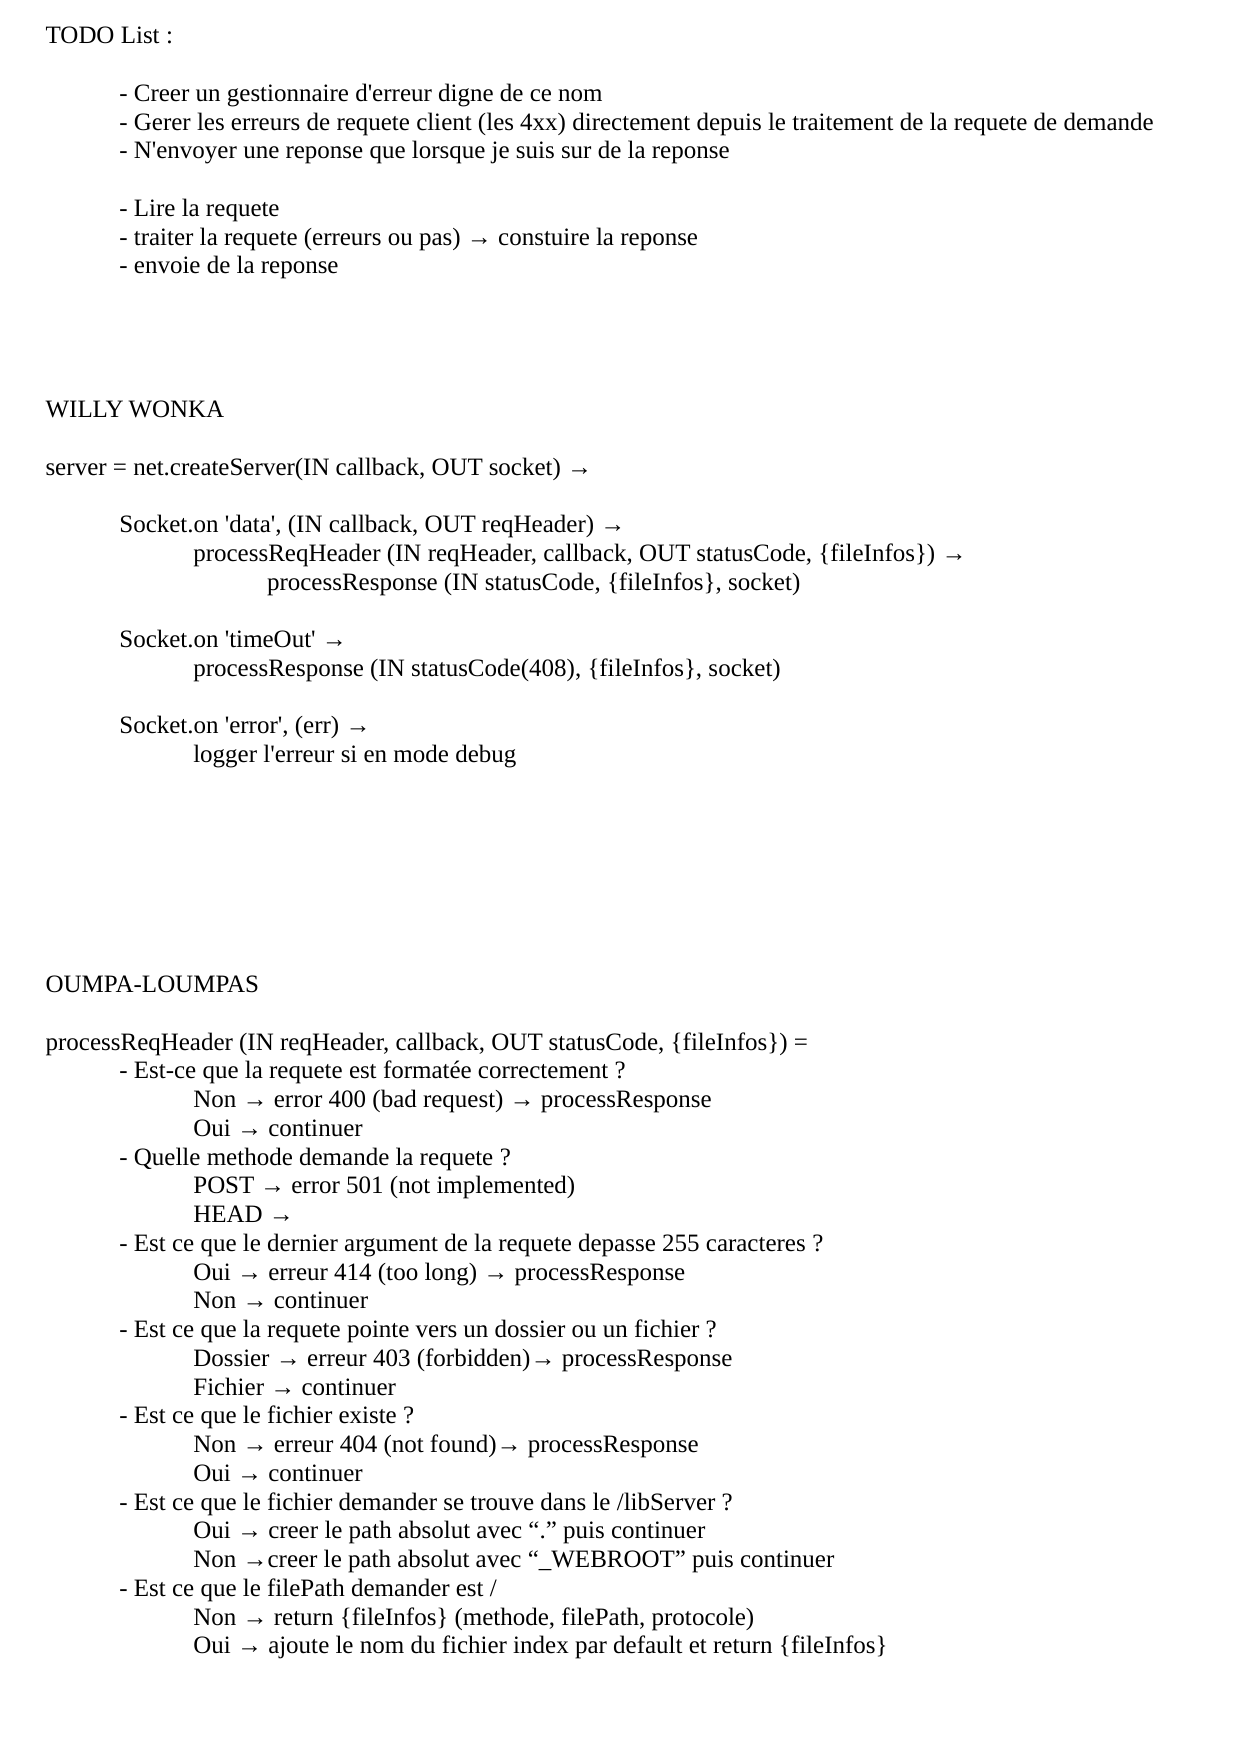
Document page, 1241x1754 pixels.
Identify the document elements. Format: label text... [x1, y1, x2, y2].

text - Est ce que la requete pointe vers un dossier ou un fichier ? [0, 1314, 1198, 1343]
text Non → return {fileInfos} (methode, filePath, protocole) [0, 1602, 1198, 1630]
text - envoie de la reponse [45, 250, 1198, 279]
text Dossier → erreur 403 (forbidden)→ processResponse [0, 1343, 1198, 1372]
text Socket.on 'timeOut' → [119, 624, 1198, 653]
text Oui → creer le path absolut avec “.” puis continuer [0, 1515, 1198, 1544]
text processReqHeader (IN reqHeader, callback, OUT statusCode, {fileInfos}) = [0, 1027, 1198, 1055]
text Non → erreur 404 (not found)→ processResponse [0, 1429, 1198, 1458]
text - Quelle methode demande la requete ? [0, 1142, 1198, 1170]
text - Est ce que le fichier existe ? [0, 1400, 1198, 1429]
text - traiter la requete (erreurs ou pas) → constuire la reponse [45, 222, 1198, 250]
text - Lire la requete [45, 193, 1198, 222]
text - Est ce que le dernier argument de la requete depasse 255 caracteres ? [0, 1228, 1198, 1257]
text WILLY WONKA [45, 394, 1198, 423]
text - Gerer les erreurs de requete client (les 4xx) directement depuis le traitement de la requete de demande [45, 107, 1198, 135]
text - Creer un gestionnaire d'erreur digne de ce nom [45, 78, 1198, 107]
text Oui → continuer [0, 1113, 1198, 1142]
text - Est-ce que la requete est formatée correctement ? [0, 1055, 1198, 1084]
text Non → error 400 (bad request) → processResponse [0, 1084, 1198, 1113]
text Socket.on 'data', (IN callback, OUT reqHeader) → [119, 509, 1198, 538]
text TODO List : [45, 20, 1198, 49]
text processResponse (IN statusCode, {fileInfos}, socket) [193, 567, 1198, 595]
text OUMPA-LOUMPAS [45, 969, 1198, 998]
text Socket.on 'error', (err) → [119, 710, 1198, 739]
text Non → continuer [0, 1285, 1198, 1314]
text Fichier → continuer [0, 1372, 1198, 1400]
text processResponse (IN statusCode(408), {fileInfos}, socket) [119, 653, 1198, 682]
text - Est ce que le filePath demander est / [0, 1573, 1198, 1602]
text Non →creer le path absolut avec “_WEBROOT” puis continuer [0, 1544, 1198, 1573]
text Oui → continuer [0, 1458, 1198, 1487]
text - Est ce que le fichier demander se trouve dans le /libServer ? [0, 1487, 1198, 1515]
text server = net.createServer(IN callback, OUT socket) → [45, 452, 1198, 480]
text Oui → erreur 414 (too long) → processResponse [0, 1257, 1198, 1285]
text Oui → ajoute le nom du fichier index par default et return {fileInfos} [0, 1630, 1198, 1659]
text - N'envoyer une reponse que lorsque je suis sur de la reponse [45, 135, 1198, 164]
text logger l'erreur si en mode debug [119, 739, 1198, 768]
text processReqHeader (IN reqHeader, callback, OUT statusCode, {fileInfos}) → [119, 538, 1198, 567]
text HEAD → [0, 1199, 1198, 1228]
text POST → error 501 (not implemented) [0, 1170, 1198, 1199]
